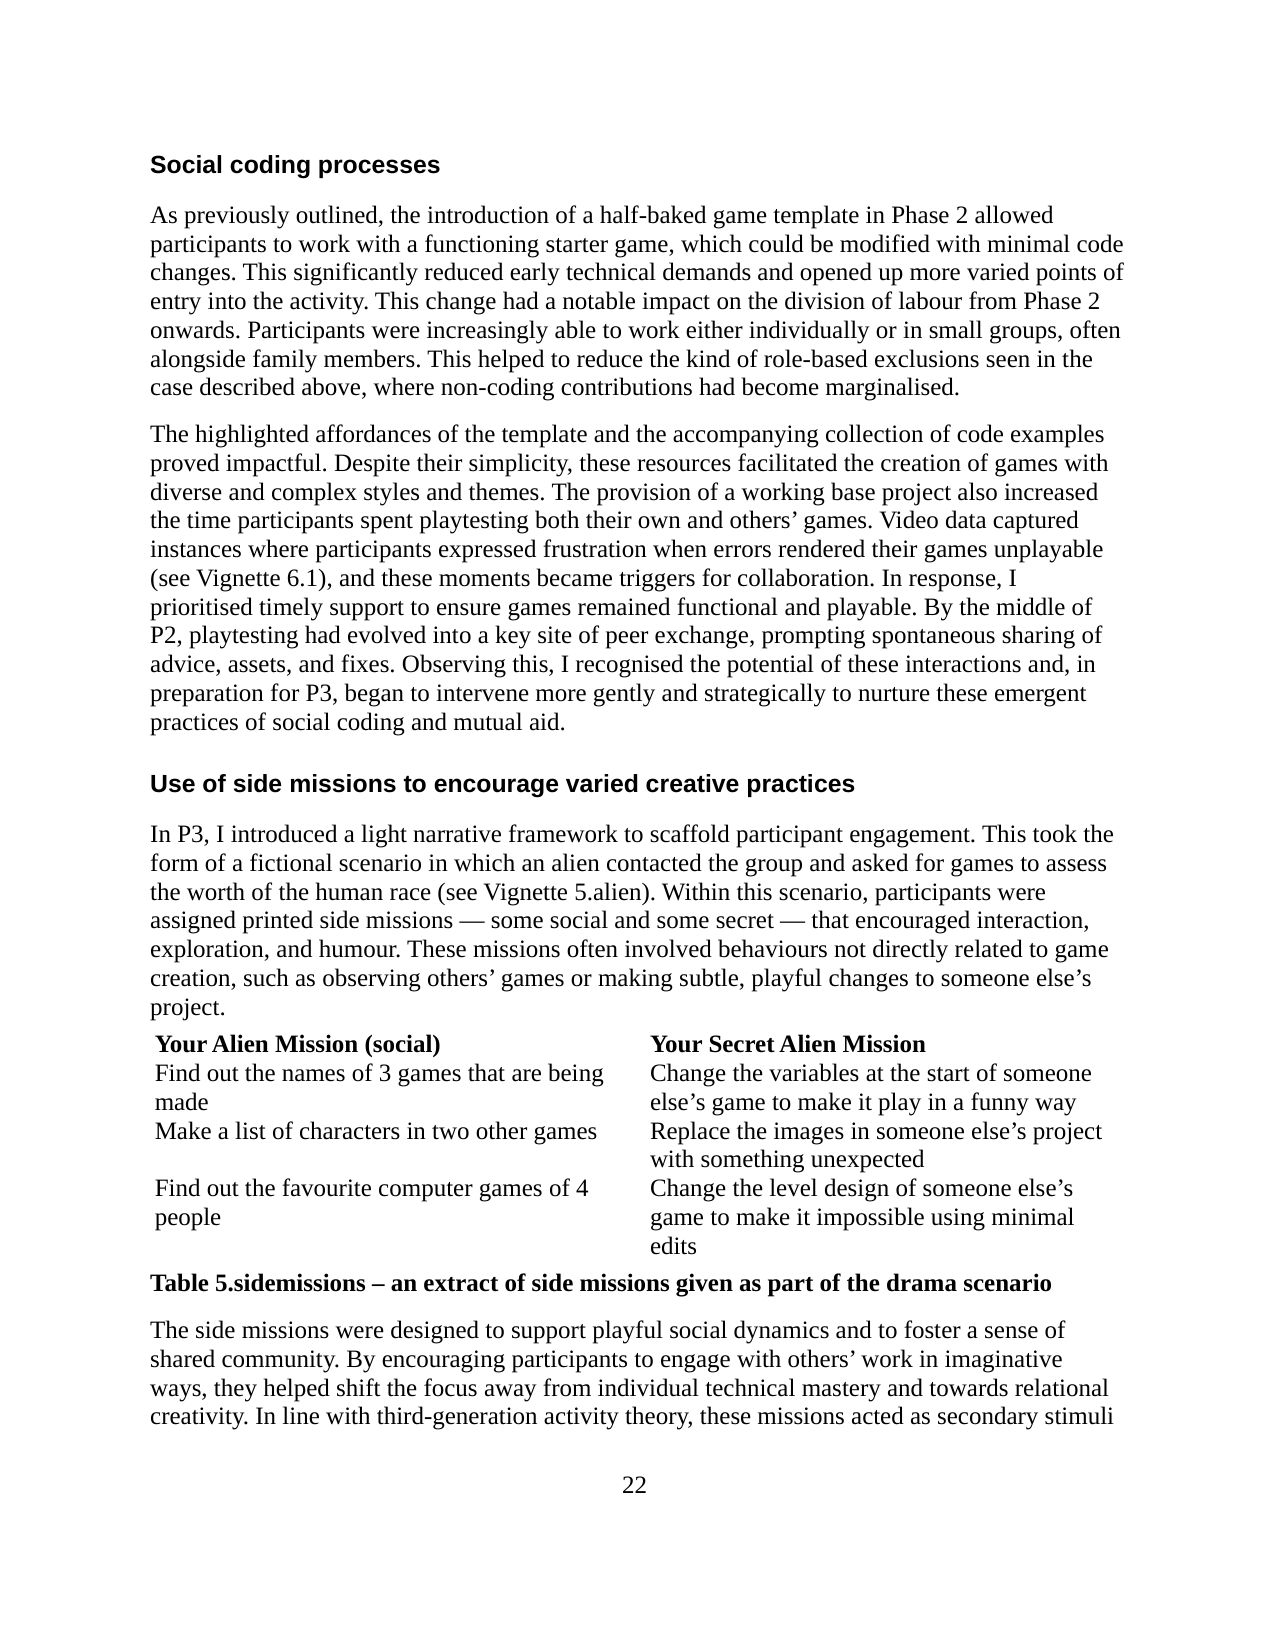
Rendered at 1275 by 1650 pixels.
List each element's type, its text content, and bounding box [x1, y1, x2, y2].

subtitle Social coding processes [150, 150, 1125, 178]
text Table 5.sidemissions – an extract of side missions given as part of the drama scenario [150, 1268, 1125, 1297]
table_cell Change the level design of someone else’s game to make it impossible using minimal edits [645, 1173, 1125, 1259]
text The side missions were designed to support playful social dynamics and to foster a sense of shared community. By encouraging participants to engage with others’ work in imaginative ways, they helped shift the focus away from individual technical mastery and towards relational creativity. In line with third-generation activity theory, these missions acted as secondary stimuli [150, 1315, 1125, 1430]
table_cell Find out the favourite computer games of 4 people [150, 1173, 645, 1259]
table_header Your Secret Alien Mission [645, 1030, 1125, 1058]
table_header Your Alien Mission (social) [150, 1030, 645, 1058]
text As previously outlined, the introduction of a half-baked game template in Phase 2 allowed participants to work with a functioning starter game, which could be modified with minimal code changes. This significantly reduced early technical demands and opened up more varied points of entry into the activity. This change had a notable impact on the division of labour from Phase 2 onwards. Participants were increasingly able to work either individually or in small groups, often alongside family members. This helped to reduce the kind of role-based exclusions seen in the case described above, where non-coding contributions had become marginalised. [150, 200, 1125, 401]
text In P3, I introduced a light narrative framework to scaffold participant engagement. This took the form of a fictional scenario in which an alien contacted the group and asked for games to assess the worth of the human race (see Vignette 5.alien). Within this scenario, participants were assigned printed side missions — some social and some secret — that encouraged interaction, exploration, and humour. These missions often involved behaviours not directly related to game creation, such as observing others’ games or making subtle, playful changes to someone else’s project. [150, 819, 1125, 1021]
text The highlighted affordances of the template and the accompanying collection of code examples proved impactful. Despite their simplicity, these resources facilitated the creation of games with diverse and complex styles and themes. The provision of a working base project also increased the time participants spent playtesting both their own and others’ games. Video data captured instances where participants expressed frustration when errors rendered their games unplayable (see Vignette 6.1), and these moments became triggers for collaboration. In response, I prioritised timely support to ensure games remained functional and playable. By the middle of P2, playtesting had evolved into a key site of peer exchange, prompting spontaneous sharing of advice, assets, and fixes. Observing this, I recognised the potential of these interactions and, in preparation for P3, began to intervene more gently and strategically to nurture these emergent practices of social coding and mutual aid. [150, 419, 1125, 735]
table_cell Change the variables at the start of someone else’s game to make it play in a funny way [645, 1058, 1125, 1116]
subtitle Use of side missions to encourage varied creative practices [150, 769, 1125, 798]
table_cell Find out the names of 3 games that are being made [150, 1058, 645, 1116]
table_cell Replace the images in someone else’s project with something unexpected [645, 1116, 1125, 1173]
table_cell Make a list of characters in two other games [150, 1116, 645, 1173]
